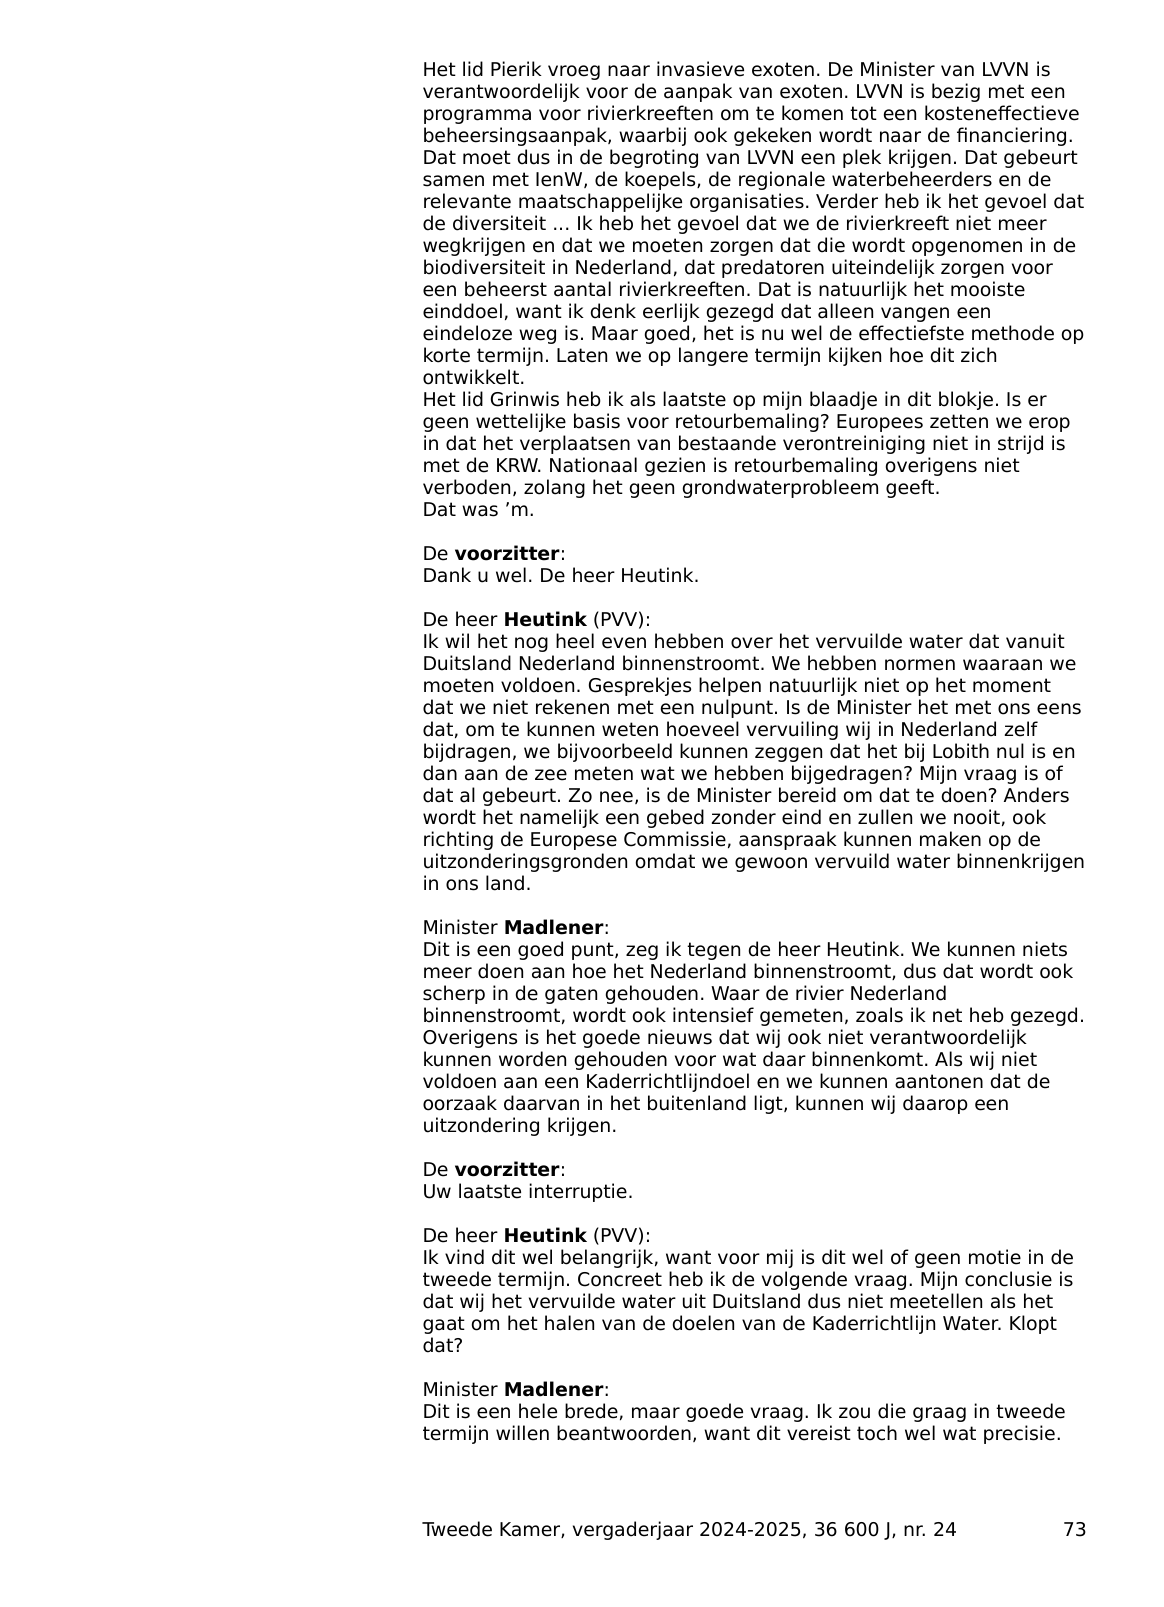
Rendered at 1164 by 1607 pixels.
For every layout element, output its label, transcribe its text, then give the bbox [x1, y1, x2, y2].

text Dat was ’m. [422, 499, 1087, 521]
text Het lid Grinwis heb ik als laatste op mijn blaadje in dit blokje. Is er geen wettelijke basis voor retourbemaling? Europees zetten we erop in dat het verplaatsen van bestaande verontreiniging niet in strijd is met de KRW. Nationaal gezien is retourbemaling overigens niet verboden, zolang het geen grondwaterprobleem geeft. [422, 389, 1087, 499]
text De voorzitter: [422, 1159, 1087, 1181]
text Dit is een goed punt, zeg ik tegen de heer Heutink. We kunnen niets meer doen aan hoe het Nederland binnenstroomt, dus dat wordt ook scherp in de gaten gehouden. Waar de rivier Nederland binnenstroomt, wordt ook intensief gemeten, zoals ik net heb gezegd. Overigens is het goede nieuws dat wij ook niet verantwoordelijk kunnen worden gehouden voor wat daar binnenkomt. Als wij niet voldoen aan een Kaderrichtlijndoel en we kunnen aantonen dat de oorzaak daarvan in het buitenland ligt, kunnen wij daarop een uitzondering krijgen. [422, 939, 1087, 1137]
text De heer Heutink (PVV): [422, 1225, 1087, 1247]
text Uw laatste interruptie. [422, 1181, 1087, 1203]
text De heer Heutink (PVV): [422, 609, 1087, 631]
text Minister Madlener: [422, 917, 1087, 939]
text Dank u wel. De heer Heutink. [422, 565, 1087, 587]
text Dit is een hele brede, maar goede vraag. Ik zou die graag in tweede termijn willen beantwoorden, want dit vereist toch wel wat precisie. [422, 1401, 1087, 1445]
text Minister Madlener: [422, 1379, 1087, 1401]
text Ik wil het nog heel even hebben over het vervuilde water dat vanuit Duitsland Nederland binnenstroomt. We hebben normen waaraan we moeten voldoen. Gesprekjes helpen natuurlijk niet op het moment dat we niet rekenen met een nulpunt. Is de Minister het met ons eens dat, om te kunnen weten hoeveel vervuiling wij in Nederland zelf bijdragen, we bijvoorbeeld kunnen zeggen dat het bij Lobith nul is en dan aan de zee meten wat we hebben bijgedragen? Mijn vraag is of dat al gebeurt. Zo nee, is de Minister bereid om dat te doen? Anders wordt het namelijk een gebed zonder eind en zullen we nooit, ook richting de Europese Commissie, aanspraak kunnen maken op de uitzonderingsgronden omdat we gewoon vervuild water binnenkrijgen in ons land. [422, 631, 1087, 895]
text De voorzitter: [422, 543, 1087, 565]
text Ik vind dit wel belangrijk, want voor mij is dit wel of geen motie in de tweede termijn. Concreet heb ik de volgende vraag. Mijn conclusie is dat wij het vervuilde water uit Duitsland dus niet meetellen als het gaat om het halen van de doelen van de Kaderrichtlijn Water. Klopt dat? [422, 1247, 1087, 1357]
text Het lid Pierik vroeg naar invasieve exoten. De Minister van LVVN is verantwoordelijk voor de aanpak van exoten. LVVN is bezig met een programma voor rivierkreeften om te komen tot een kosteneffectieve beheersingsaanpak, waarbij ook gekeken wordt naar de financiering. Dat moet dus in de begroting van LVVN een plek krijgen. Dat gebeurt samen met IenW, de koepels, de regionale waterbeheerders en de relevante maatschappelijke organisaties. Verder heb ik het gevoel dat de diversiteit ... Ik heb het gevoel dat we de rivierkreeft niet meer wegkrijgen en dat we moeten zorgen dat die wordt opgenomen in de biodiversiteit in Nederland, dat predatoren uiteindelijk zorgen voor een beheerst aantal rivierkreeften. Dat is natuurlijk het mooiste einddoel, want ik denk eerlijk gezegd dat alleen vangen een eindeloze weg is. Maar goed, het is nu wel de effectiefste methode op korte termijn. Laten we op langere termijn kijken hoe dit zich ontwikkelt. [422, 59, 1087, 389]
